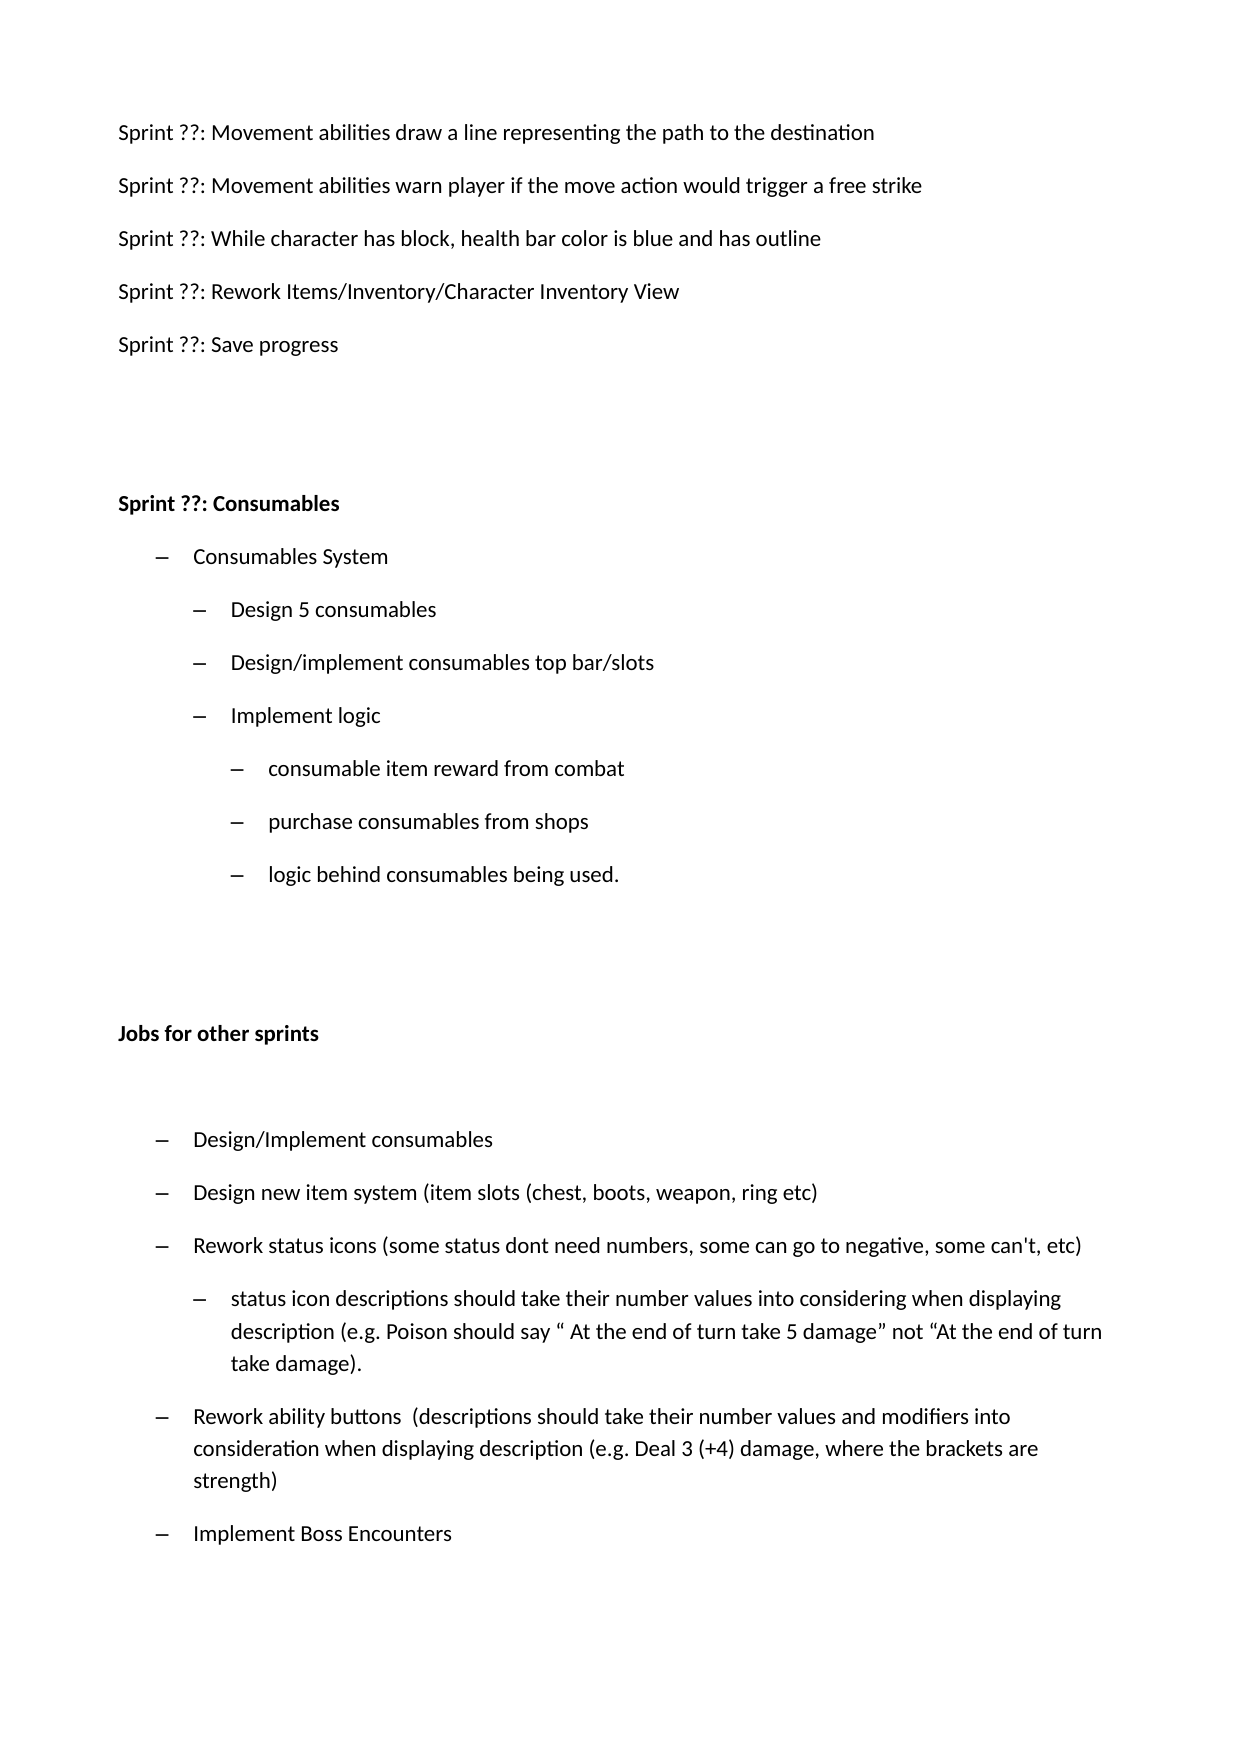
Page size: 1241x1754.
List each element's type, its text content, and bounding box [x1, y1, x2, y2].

list Rework ability buttons (descriptions should take their number values and modifiers into consideration when displaying description (e.g. Deal 3 (+4) damage, where the brackets are strength) [156, 1402, 1122, 1494]
text Sprint ??: Movement abilities draw a line representing the path to the destination [118, 118, 1122, 146]
list consumable item reward from combat [231, 754, 1122, 782]
list Consumables System [156, 542, 1122, 570]
list Implement logic [193, 701, 1122, 729]
list logic behind consumables being used. [231, 860, 1122, 888]
list Design new item system (item slots (chest, boots, weapon, ring etc) [156, 1178, 1122, 1207]
list Implement Boss Encounters [156, 1519, 1122, 1547]
text Jobs for other sprints [118, 1019, 1122, 1047]
text Sprint ??: Consumables [118, 489, 1122, 517]
list Design/implement consumables top bar/slots [193, 648, 1122, 676]
list Rework status icons (some status dont need numbers, some can go to negative, some can't, etc) [156, 1232, 1122, 1259]
list status icon descriptions should take their number values into considering when displaying description (e.g. Poison should say “ At the end of turn take 5 damage” not “At the end of turn take damage). [193, 1284, 1122, 1377]
list Design 5 consumables [193, 595, 1122, 623]
text Sprint ??: Rework Items/Inventory/Character Inventory View [118, 277, 1122, 305]
text Sprint ??: Movement abilities warn player if the move action would trigger a free strike [118, 171, 1122, 199]
list purchase consumables from shops [231, 807, 1122, 835]
text Sprint ??: While character has block, health bar color is blue and has outline [118, 224, 1122, 252]
list Design/Implement consumables [156, 1126, 1122, 1153]
text Sprint ??: Save progress [118, 330, 1122, 358]
